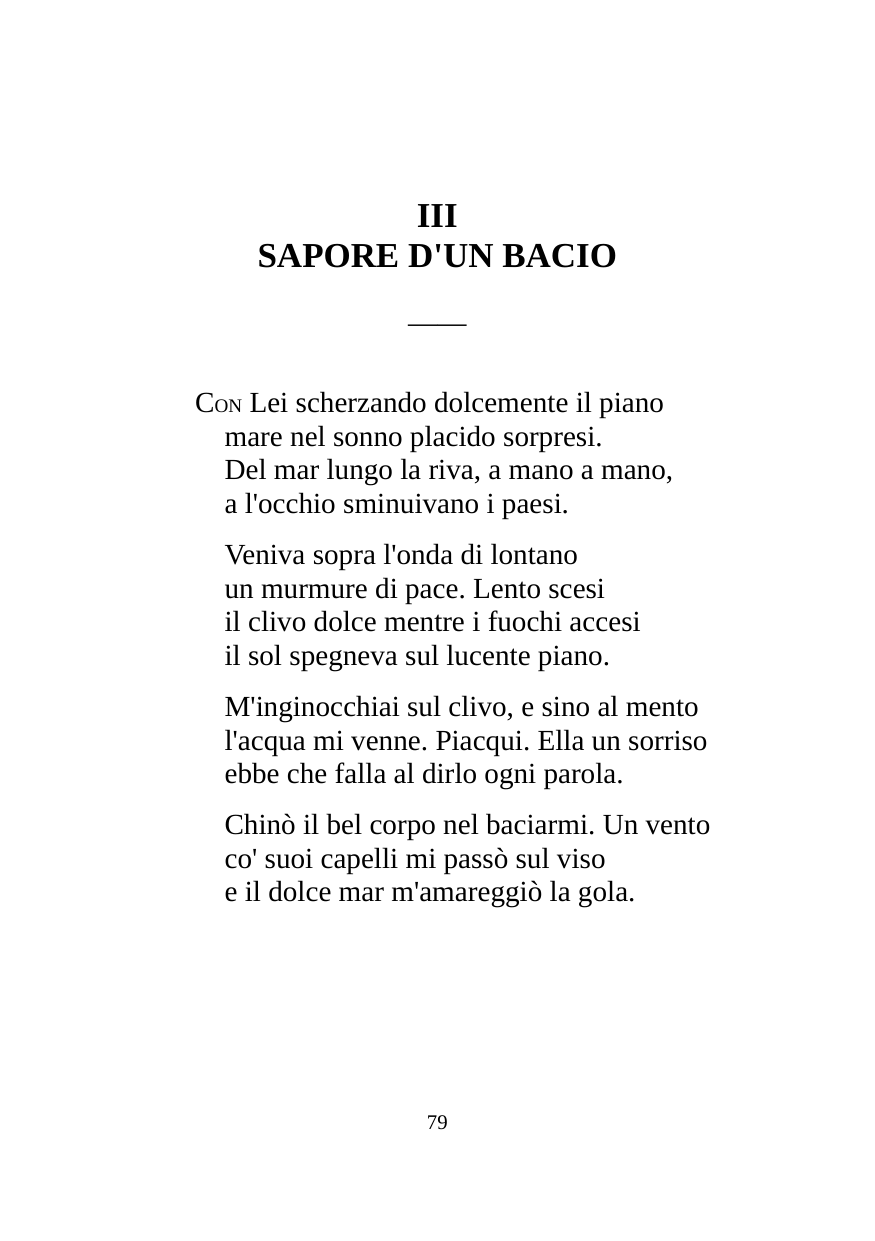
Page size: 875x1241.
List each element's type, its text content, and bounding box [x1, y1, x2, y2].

text Veniva sopra l'onda di lontano un murmure di pace. Lento scesi il clivo dolce mentre i fuochi accesi il sol spegneva sul lucente piano. [224, 537, 768, 671]
text Chinò il bel corpo nel baciarmi. Un vento co' suoi capelli mi passò sul viso e il dolce mar m'amareggiò la gola. [224, 807, 768, 908]
subtitle III SAPORE D'UN BACIO [106, 195, 768, 275]
text —— [106, 305, 768, 338]
text M'inginocchiai sul clivo, e sino al mento l'acqua mi venne. Piacqui. Ella un sorriso ebbe che falla al dirlo ogni parola. [224, 689, 768, 790]
text Con Lei scherzando dolcemente il piano mare nel sonno placido sorpresi. Del mar lungo la riva, a mano a mano, a l'occhio sminuivano i paesi. [195, 385, 768, 519]
